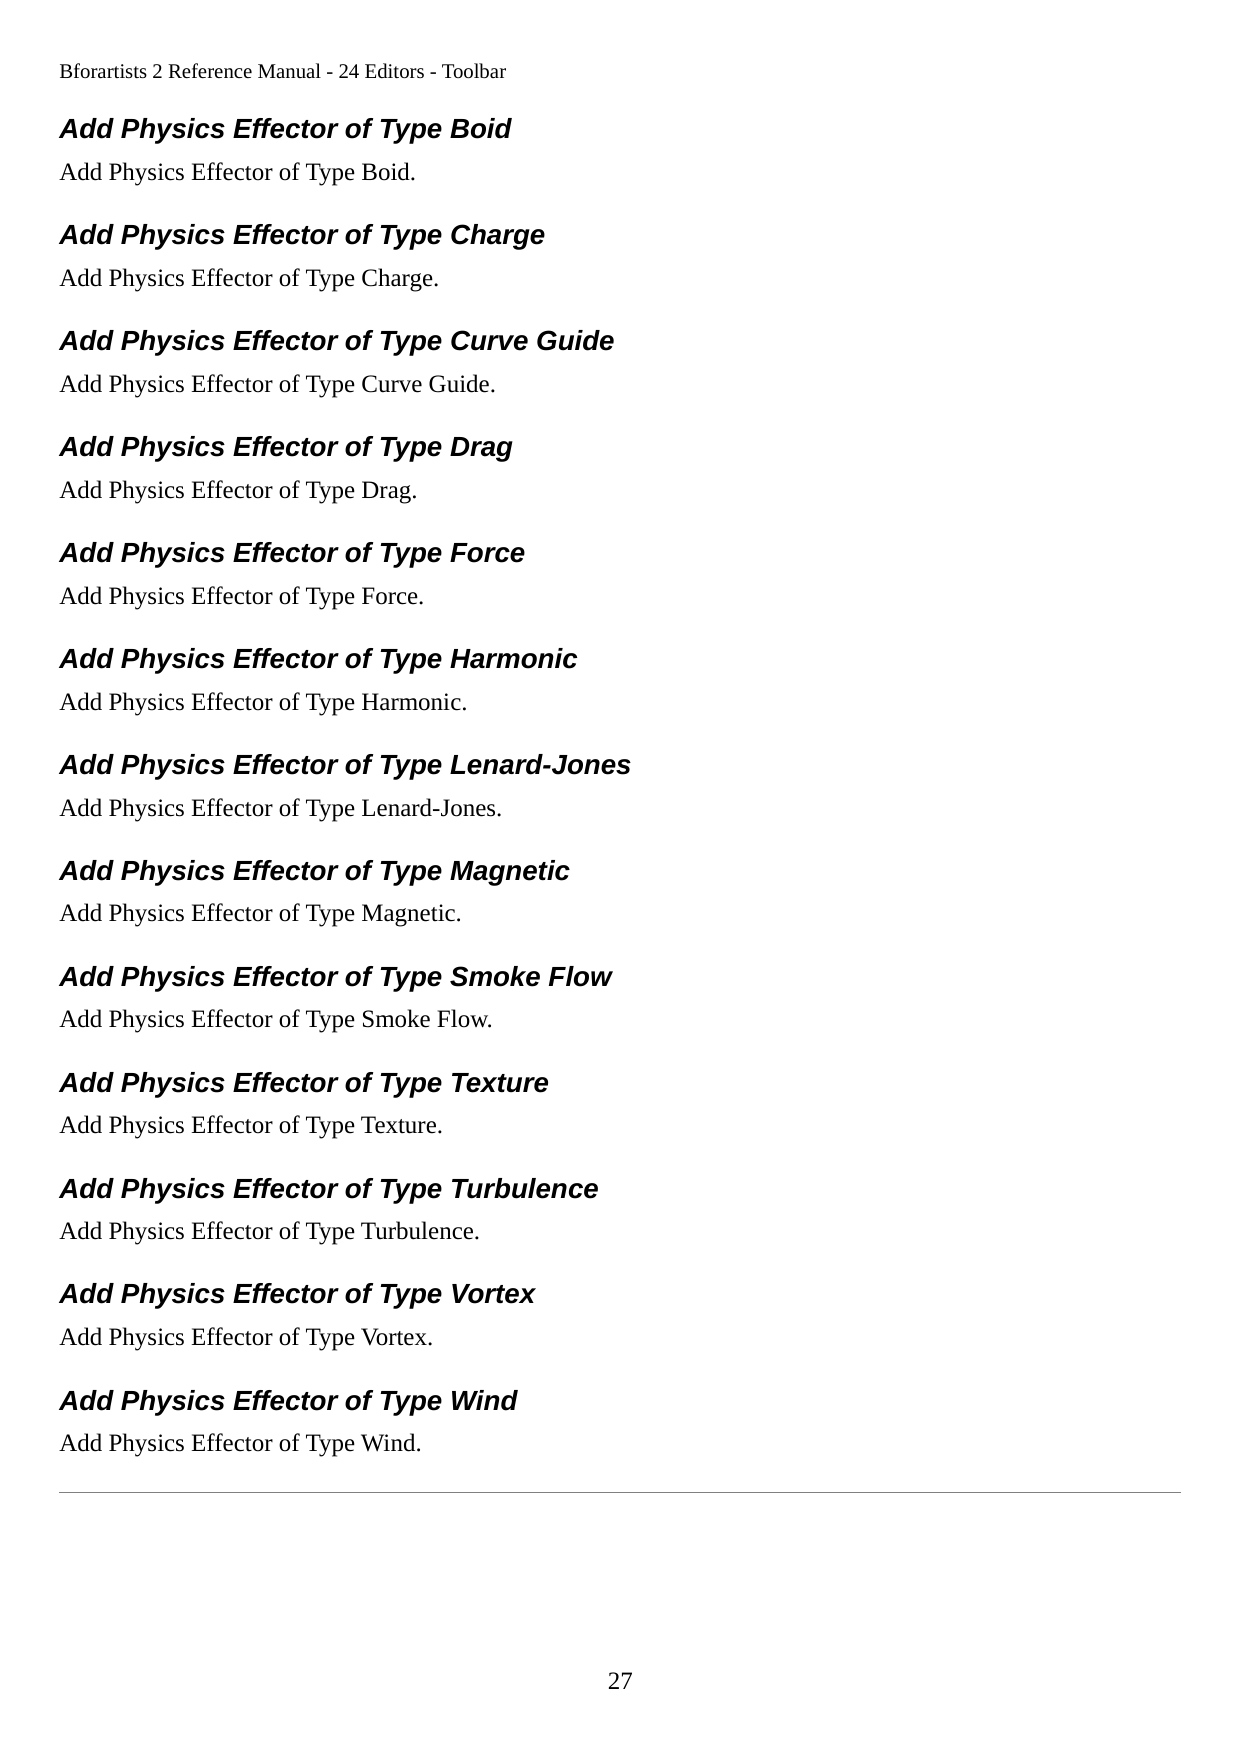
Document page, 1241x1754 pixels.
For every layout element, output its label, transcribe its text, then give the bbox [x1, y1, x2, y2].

subtitle Add Physics Effector of Type Wind [59, 1384, 1181, 1416]
subtitle Add Physics Effector of Type Lenard-Jones [59, 748, 1181, 780]
text Add Physics Effector of Type Charge. [59, 263, 1181, 292]
text Add Physics Effector of Type Force. [59, 581, 1181, 609]
text Add Physics Effector of Type Wind. [59, 1428, 1181, 1457]
text Add Physics Effector of Type Curve Guide. [59, 369, 1181, 398]
subtitle Add Physics Effector of Type Smoke Flow [59, 960, 1181, 992]
subtitle Add Physics Effector of Type Drag [59, 430, 1181, 462]
text Add Physics Effector of Type Boid. [59, 157, 1181, 186]
subtitle Add Physics Effector of Type Texture [59, 1066, 1181, 1098]
text Add Physics Effector of Type Turbulence. [59, 1216, 1181, 1245]
text Add Physics Effector of Type Smoke Flow. [59, 1004, 1181, 1033]
text Add Physics Effector of Type Lenard-Jones. [59, 793, 1181, 821]
subtitle Add Physics Effector of Type Force [59, 536, 1181, 568]
subtitle Add Physics Effector of Type Curve Guide [59, 324, 1181, 356]
subtitle Add Physics Effector of Type Magnetic [59, 854, 1181, 886]
subtitle Add Physics Effector of Type Turbulence [59, 1172, 1181, 1204]
text Add Physics Effector of Type Drag. [59, 475, 1181, 503]
text Add Physics Effector of Type Vortex. [59, 1322, 1181, 1351]
subtitle Add Physics Effector of Type Vortex [59, 1278, 1181, 1310]
subtitle Add Physics Effector of Type Harmonic [59, 642, 1181, 674]
subtitle Add Physics Effector of Type Charge [59, 218, 1181, 250]
text Add Physics Effector of Type Harmonic. [59, 687, 1181, 715]
text Add Physics Effector of Type Texture. [59, 1110, 1181, 1139]
text Add Physics Effector of Type Magnetic. [59, 898, 1181, 927]
subtitle Add Physics Effector of Type Boid [59, 113, 1181, 144]
